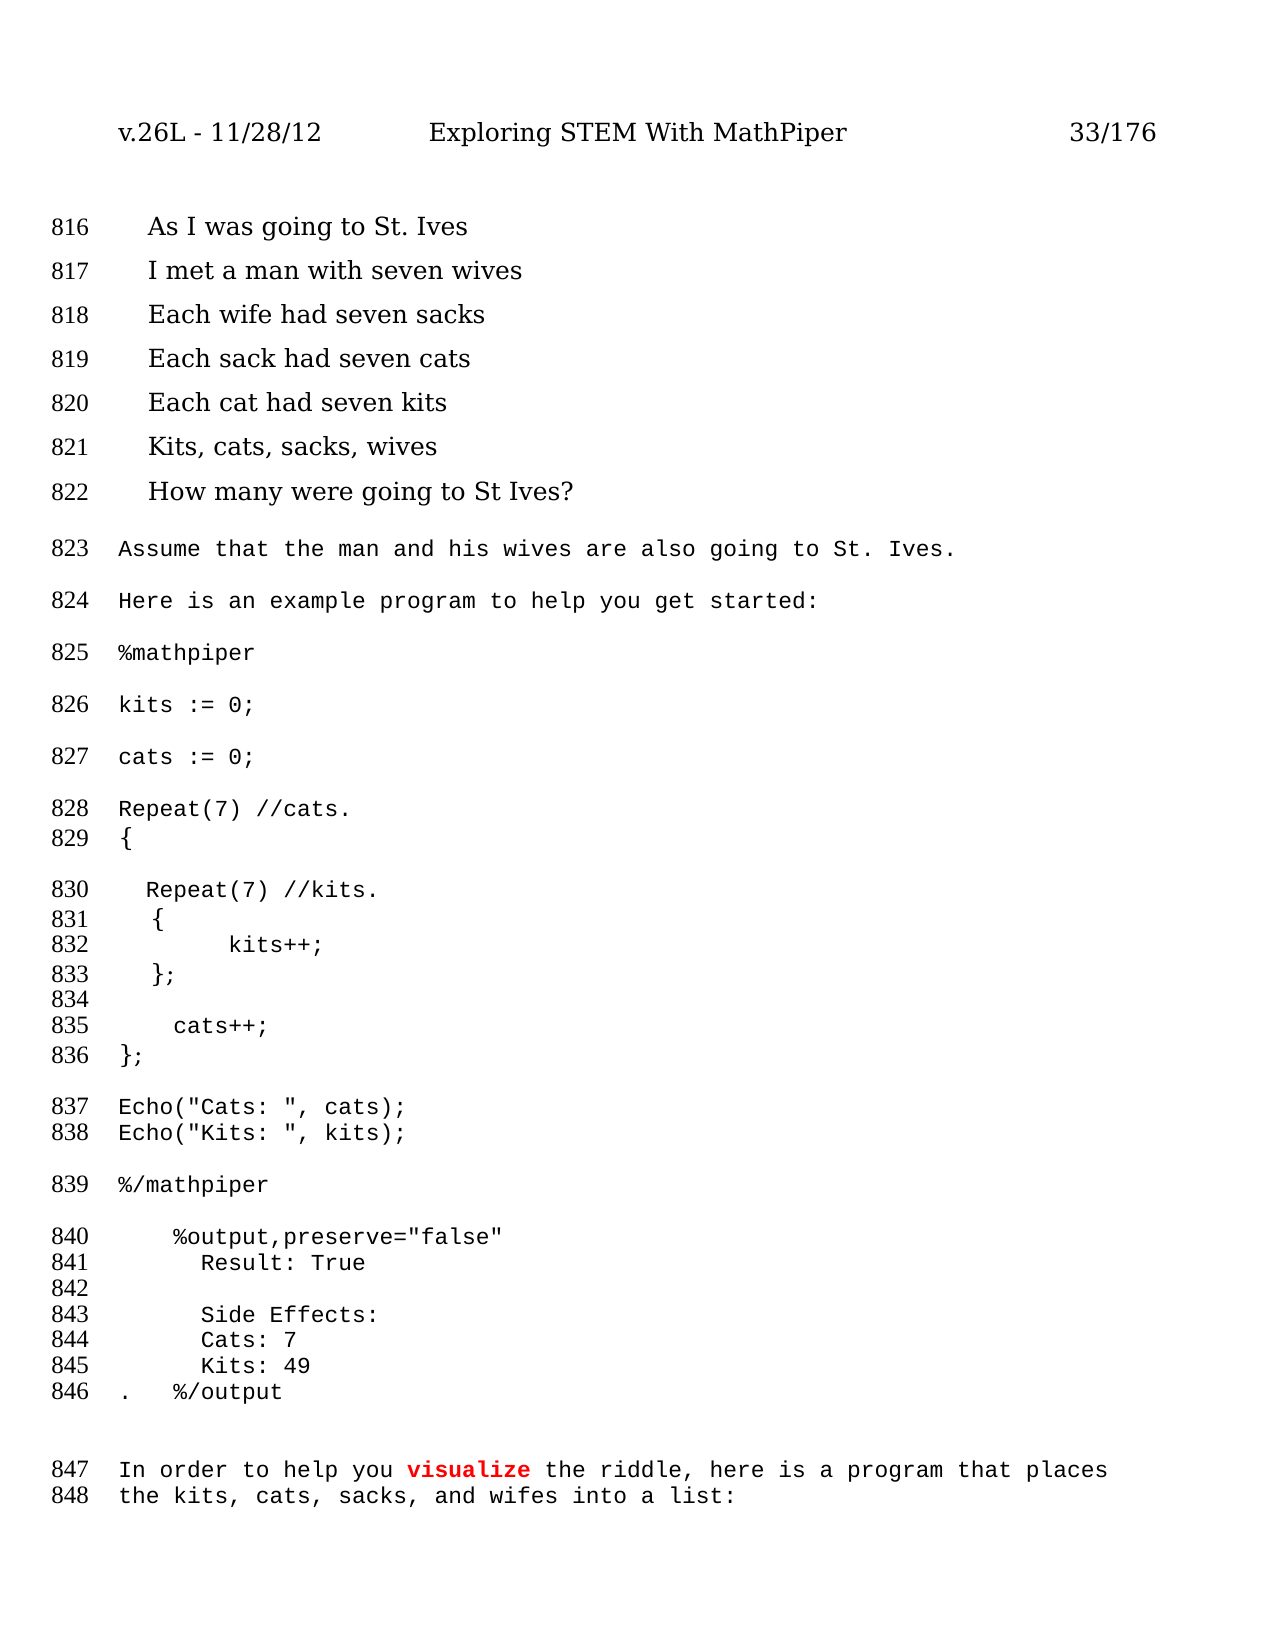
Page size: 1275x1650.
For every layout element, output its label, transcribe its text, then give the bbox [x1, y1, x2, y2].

text Each cat had seven kits [148, 388, 1157, 417]
text Assume that the man and his wives are also going to St. Ives. [118, 538, 1157, 564]
text . %/output [118, 1381, 1157, 1407]
text kits := 0; [118, 693, 1157, 719]
text Kits: 49 [118, 1355, 1157, 1381]
text cats := 0; [118, 745, 1157, 771]
text How many were going to St Ives? [148, 477, 1157, 506]
text Kits, cats, sacks, wives [148, 432, 1157, 462]
text %/mathpiper [118, 1173, 1157, 1199]
text Repeat(7) //kits. [118, 878, 1157, 904]
text I met a man with seven wives [148, 256, 1157, 285]
text Repeat(7) //cats. [118, 797, 1157, 823]
text { [118, 904, 1157, 933]
text As I was going to St. Ives [148, 212, 1157, 241]
text kits++; [118, 933, 1157, 959]
text Side Effects: [118, 1303, 1157, 1329]
text Here is an example program to help you get started: [118, 590, 1157, 616]
text Result: True [118, 1251, 1157, 1277]
text { [118, 823, 1157, 852]
text %output,preserve="false" [118, 1225, 1157, 1251]
text In order to help you visualize the riddle, here is a program that places the kits, cats, sacks, and wifes into a list: [118, 1458, 1157, 1510]
text }; [118, 959, 1157, 988]
text Each sack had seven cats [148, 344, 1157, 373]
text %mathpiper [118, 642, 1157, 667]
text Cats: 7 [118, 1329, 1157, 1355]
text cats++; [118, 1014, 1157, 1040]
text }; [118, 1040, 1157, 1069]
text Echo("Cats: ", cats); [118, 1095, 1157, 1121]
text Echo("Kits: ", kits); [118, 1121, 1157, 1147]
text Each wife had seven sacks [148, 300, 1157, 329]
